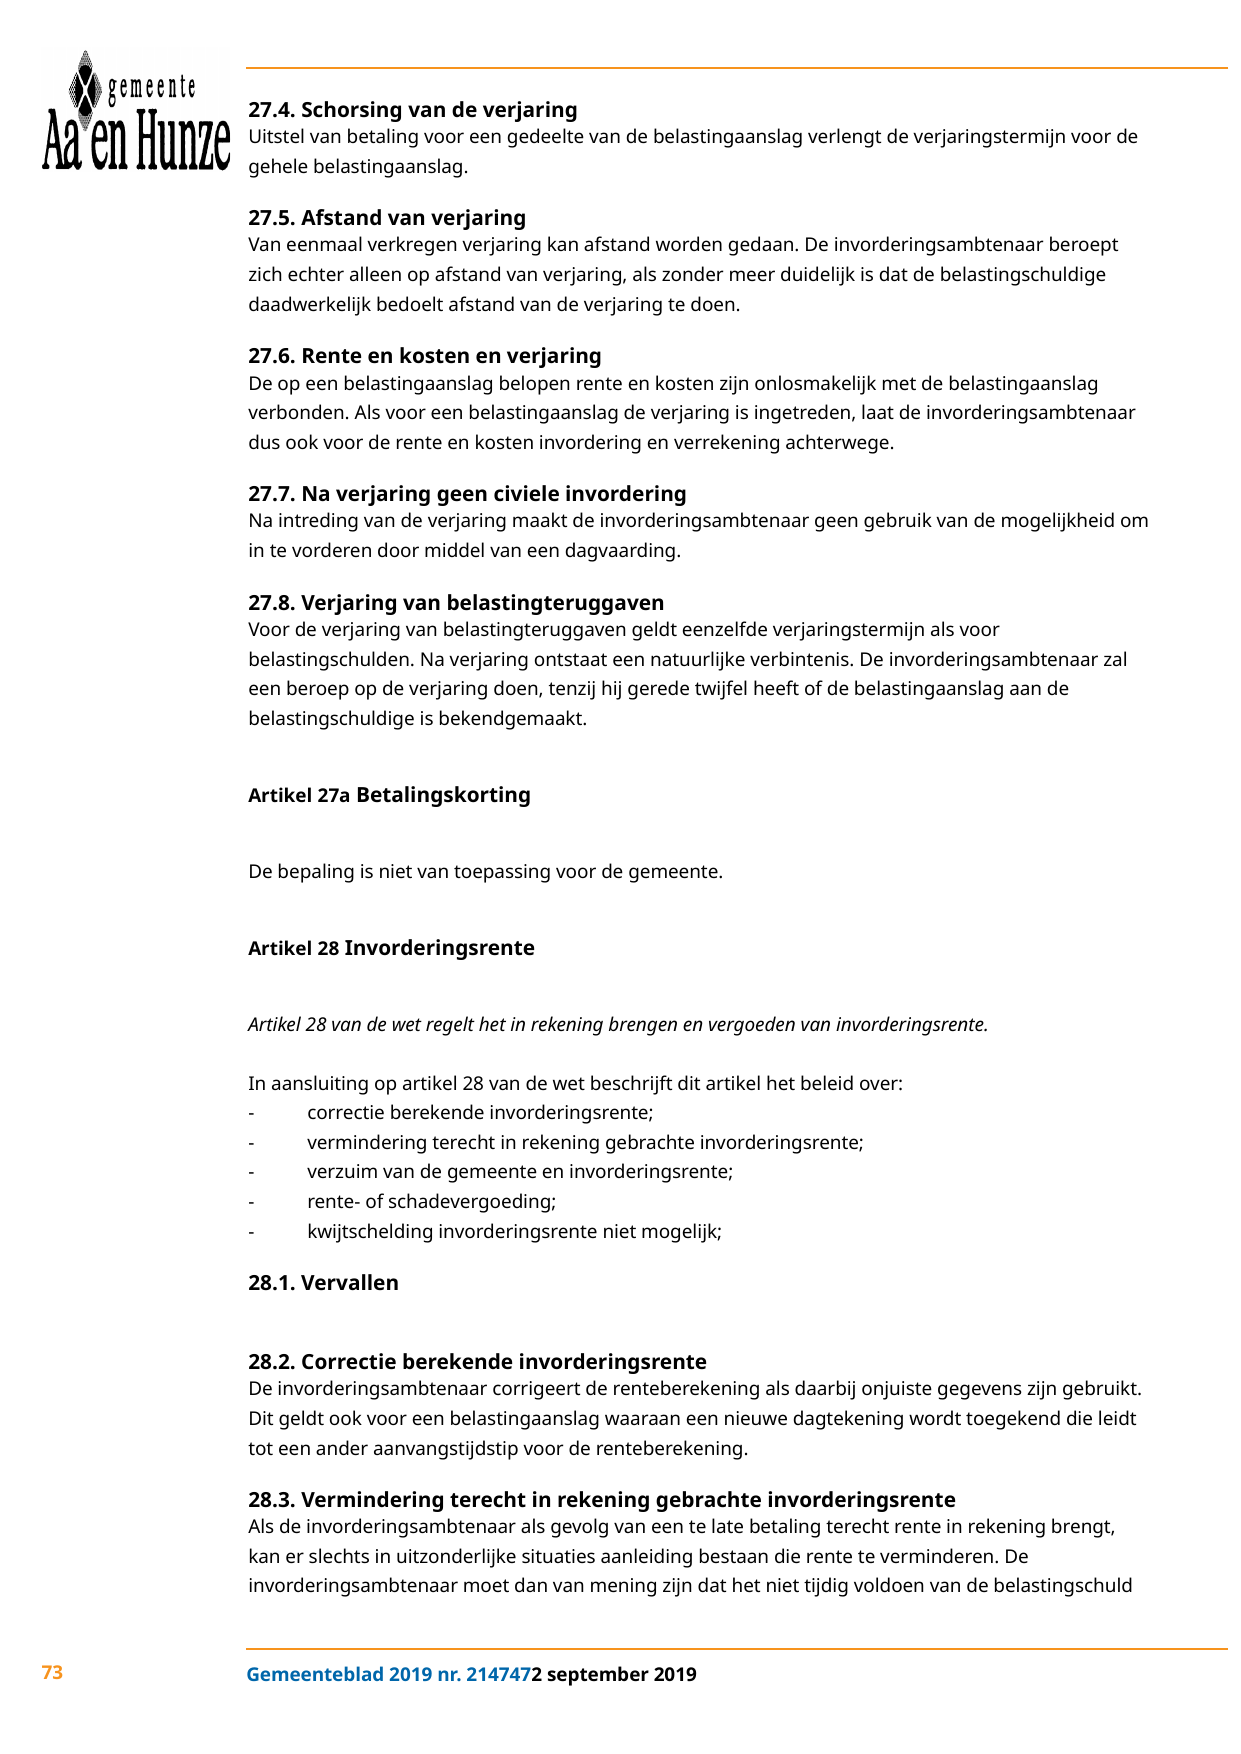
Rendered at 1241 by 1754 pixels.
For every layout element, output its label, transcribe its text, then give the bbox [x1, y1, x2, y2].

text Voor de verjaring van belastingteruggaven geldt eenzelfde verjaringstermijn als voor belastingschulden. Na verjaring ontstaat een natuurlijke verbintenis. De invorderingsambtenaar zal een beroep op de verjaring doen, tenzij hij gerede twijfel heeft of de belastingaanslag aan de belastingschuldige is bekendgemaakt. [248, 616, 1152, 731]
text Artikel 28 van de wet regelt het in rekening brengen en vergoeden van invorderingsrente. [248, 1011, 1152, 1036]
text Als de invorderingsambtenaar als gevolg van een te late betaling terecht rente in rekening brengt, kan er slechts in uitzonderlijke situaties aanleiding bestaan die rente te verminderen. De invorderingsambtenaar moet dan van mening zijn dat het niet tijdig voldoen van de belastingschuld [248, 1513, 1152, 1598]
text Artikel 27a Betalingskorting [248, 780, 1152, 808]
text 28.1. Vervallen [248, 1268, 1152, 1297]
list vermindering terecht in rekening gebrachte invorderingsrente; [248, 1129, 1152, 1155]
text In aansluiting op artikel 28 van de wet beschrijft dit artikel het beleid over: [248, 1070, 1152, 1096]
list correctie berekende invorderingsrente; [248, 1099, 1152, 1125]
text 28.2. Correctie berekende invorderingsrente [248, 1347, 1152, 1376]
text 27.4. Schorsing van de verjaring [248, 95, 1152, 123]
text Artikel 28 Invorderingsrente [248, 933, 1152, 961]
text De bepaling is niet van toepassing voor de gemeente. [248, 858, 1152, 883]
list kwijtschelding invorderingsrente niet mogelijk; [248, 1218, 1152, 1243]
text Uitstel van betaling voor een gedeelte van de belastingaanslag verlengt de verjaringstermijn voor de gehele belastingaanslag. [248, 123, 1152, 178]
text De op een belastingaanslag belopen rente en kosten zijn onlosmakelijk met de belastingaanslag verbonden. Als voor een belastingaanslag de verjaring is ingetreden, laat de invorderingsambtenaar dus ook voor de rente en kosten invordering en verrekening achterwege. [248, 370, 1152, 454]
text 28.3. Vermindering terecht in rekening gebrachte invorderingsrente [248, 1485, 1152, 1513]
text De invorderingsambtenaar corrigeert de renteberekening als daarbij onjuiste gegevens zijn gebruikt. Dit geldt ook voor een belastingaanslag waaraan een nieuwe dagtekening wordt toegekend die leidt tot een ander aanvangstijdstip voor de renteberekening. [248, 1376, 1152, 1460]
text 27.6. Rente en kosten en verjaring [248, 341, 1152, 370]
text 27.7. Na verjaring geen civiele invordering [248, 479, 1152, 508]
text Van eenmaal verkregen verjaring kan afstand worden gedaan. De invorderingsambtenaar beroept zich echter alleen op afstand van verjaring, als zonder meer duidelijk is dat de belastingschuldige daadwerkelijk bedoelt afstand van de verjaring te doen. [248, 232, 1152, 317]
text 27.5. Afstand van verjaring [248, 203, 1152, 232]
picture [41, 47, 231, 172]
list rente- of schadevergoeding; [248, 1188, 1152, 1214]
text 27.8. Verjaring van belastingteruggaven [248, 588, 1152, 616]
text Na intreding van de verjaring maakt de invorderingsambtenaar geen gebruik van de mogelijkheid om in te vorderen door middel van een dagvaarding. [248, 508, 1152, 563]
list verzuim van de gemeente en invorderingsrente; [248, 1159, 1152, 1184]
